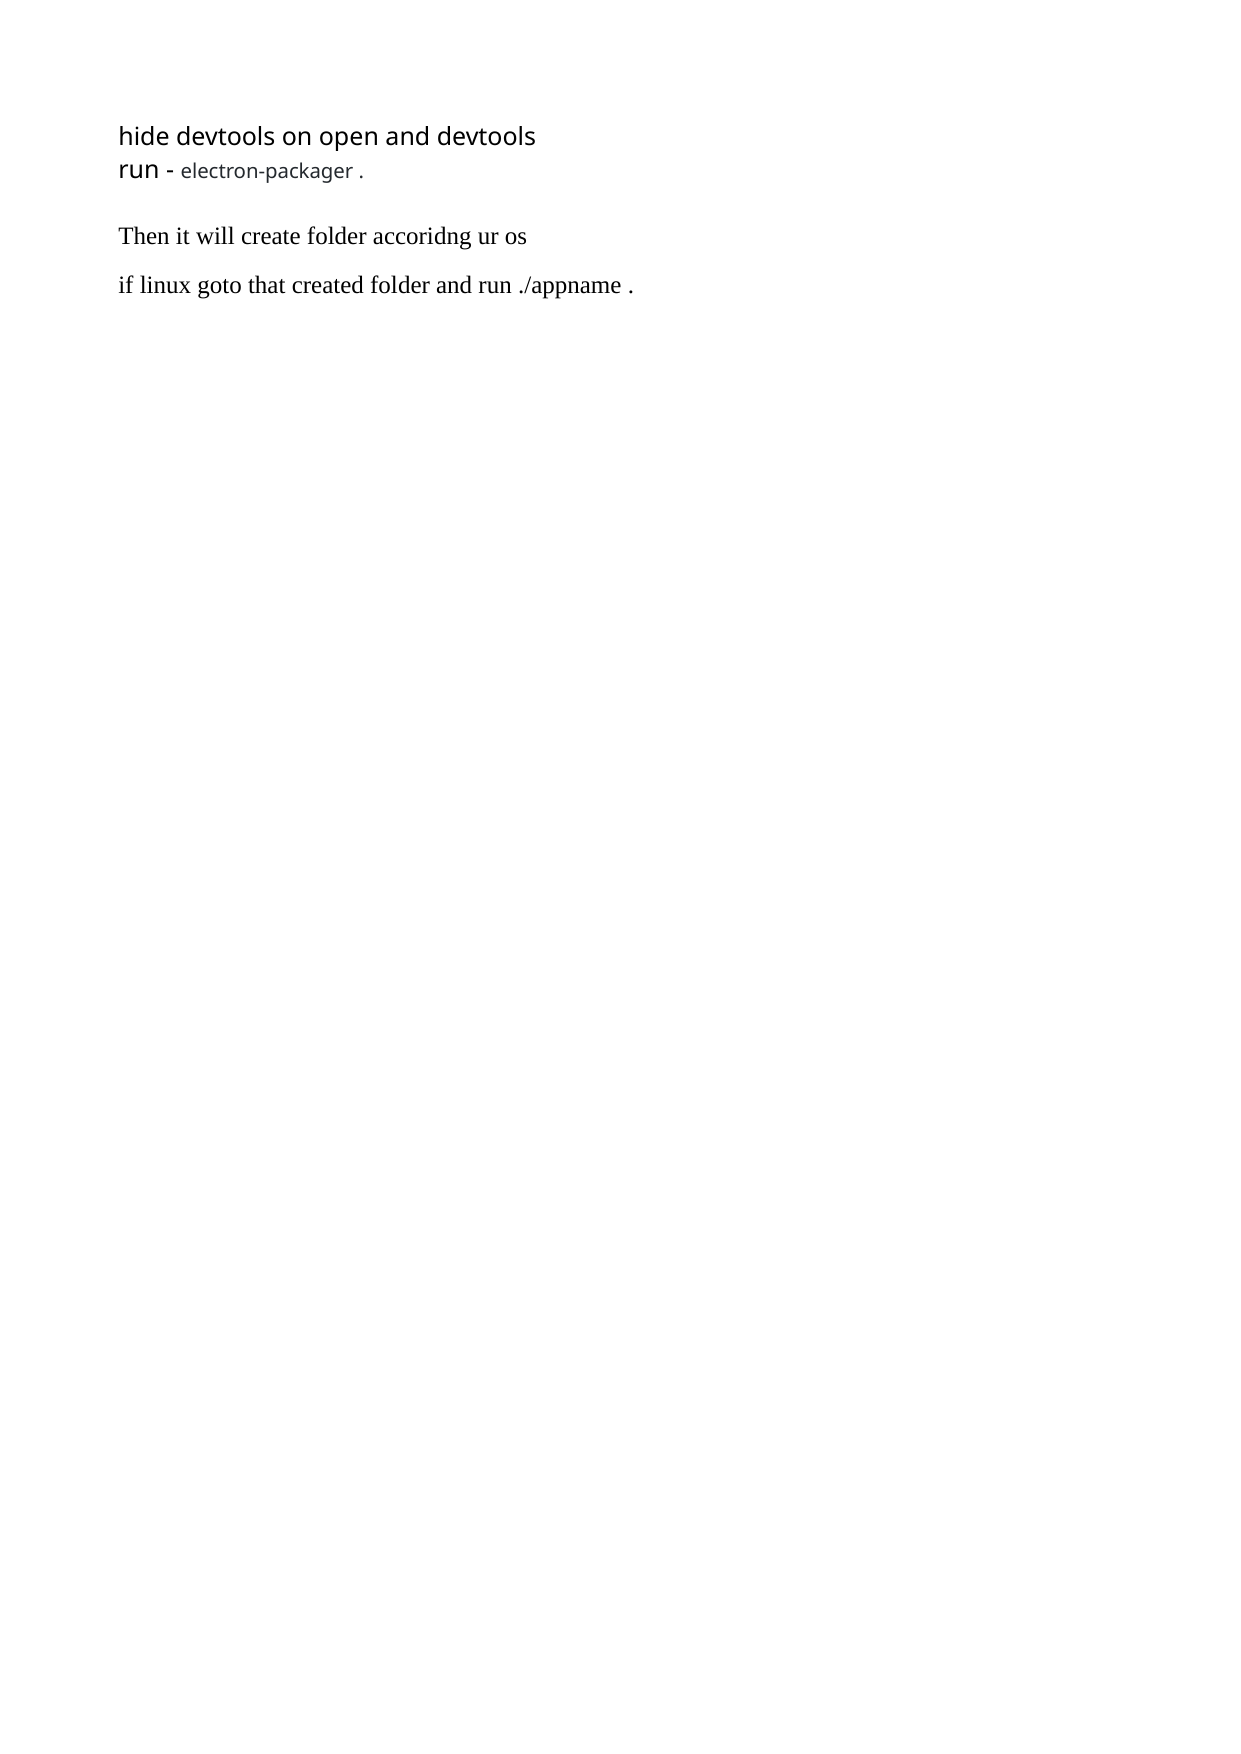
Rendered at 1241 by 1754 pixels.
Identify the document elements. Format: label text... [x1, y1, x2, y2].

text if linux goto that created folder and run ./appname . [118, 270, 1122, 298]
text run - electron-packager . [118, 152, 1122, 186]
text hide devtools on open and devtools [118, 118, 1122, 152]
text Then it will create folder accoridng ur os [118, 186, 1122, 249]
